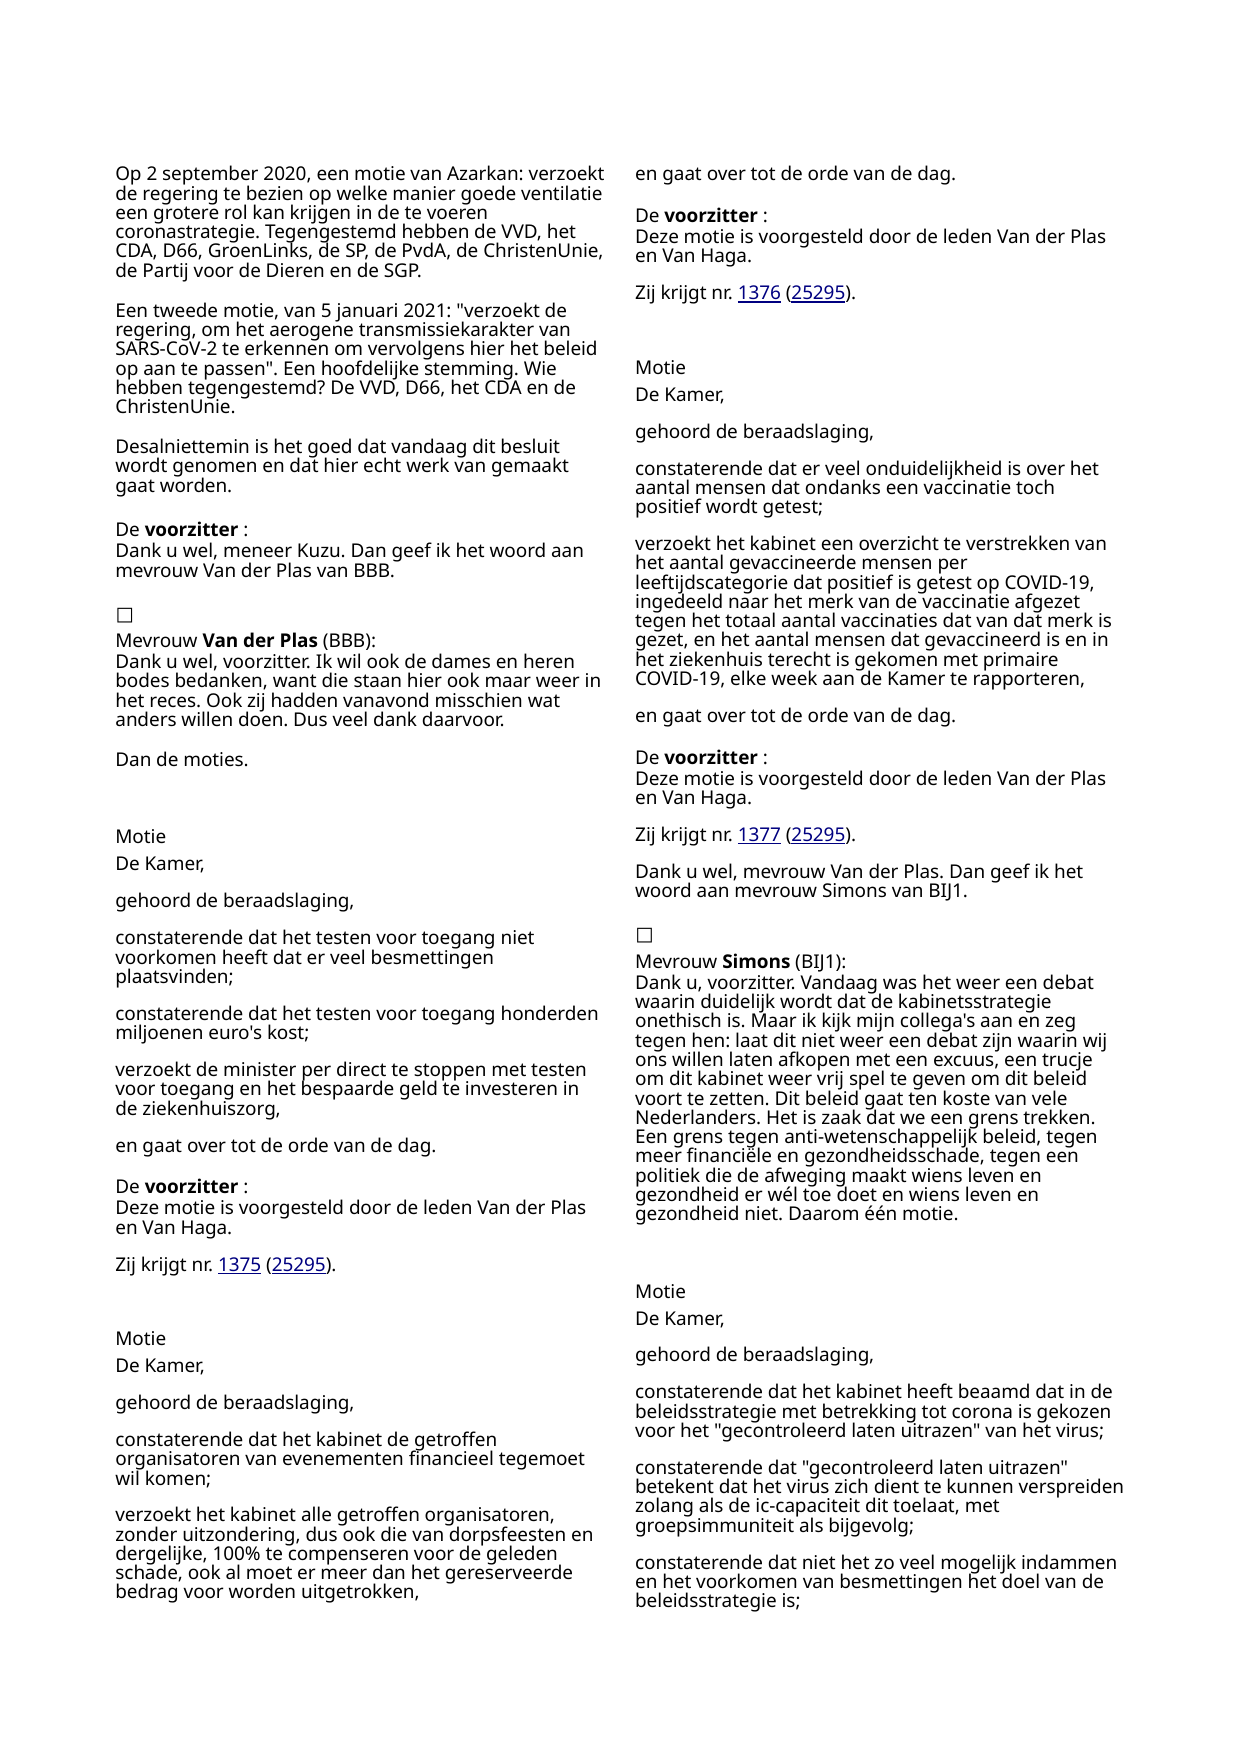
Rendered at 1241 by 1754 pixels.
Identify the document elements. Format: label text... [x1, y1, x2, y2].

text De Kamer, [635, 1309, 1125, 1329]
text constaterende dat er veel onduidelijkheid is over het aantal mensen dat ondanks een vaccinatie toch positief wordt getest; [635, 459, 1125, 517]
text en gaat over tot de orde van de dag. [115, 1137, 605, 1156]
text ⬜ [115, 602, 605, 627]
text Zij krijgt nr. 1377 (25295). [635, 826, 1125, 845]
text gehoord de beraadslaging, [635, 423, 1125, 442]
text Deze motie is voorgesteld door de leden Van der Plas en Van Haga. [115, 1199, 605, 1238]
text constaterende dat het kabinet de getroffen organisatoren van evenementen financieel tegemoet wil komen; [115, 1431, 605, 1489]
text De voorzitter : [115, 517, 605, 542]
text Dan de moties. [115, 751, 605, 770]
text Zij krijgt nr. 1376 (25295). [635, 284, 1125, 303]
text constaterende dat het kabinet heeft beaamd dat in de beleidsstrategie met betrekking tot corona is gekozen voor het "gecontroleerd laten uitrazen" van het virus; [635, 1383, 1125, 1441]
text constaterende dat het testen voor toegang honderden miljoenen euro's kost; [115, 1005, 605, 1043]
text gehoord de beraadslaging, [115, 892, 605, 912]
text Motie [635, 1278, 1125, 1303]
text De Kamer, [115, 1357, 605, 1376]
text en gaat over tot de orde van de dag. [635, 165, 1125, 184]
text Desalniettemin is het goed dat vandaag dit besluit wordt genomen en dat hier echt werk van gemaakt gaat worden. [115, 438, 605, 496]
text en gaat over tot de orde van de dag. [635, 707, 1125, 726]
text Deze motie is voorgesteld door de leden Van der Plas en Van Haga. [635, 770, 1125, 808]
text De voorzitter : [115, 1174, 605, 1199]
text gehoord de beraadslaging, [635, 1346, 1125, 1366]
text constaterende dat niet het zo veel mogelijk indammen en het voorkomen van besmettingen het doel van de beleidsstrategie is; [635, 1554, 1125, 1612]
text gehoord de beraadslaging, [115, 1394, 605, 1413]
text De Kamer, [635, 386, 1125, 405]
text verzoekt het kabinet een overzicht te verstrekken van het aantal gevaccineerde mensen per leeftijdscategorie dat positief is getest op COVID-19, ingedeeld naar het merk van de vaccinatie afgezet tegen het totaal aantal vaccinaties dat van dat merk is gezet, en het aantal mensen dat gevaccineerd is en in het ziekenhuis terecht is gekomen met primaire COVID-19, elke week aan de Kamer te rapporteren, [635, 535, 1125, 689]
text verzoekt het kabinet alle getroffen organisatoren, zonder uitzondering, dus ook die van dorpsfeesten en dergelijke, 100% te compenseren voor de geleden schade, ook al moet er meer dan het gereserveerde bedrag voor worden uitgetrokken, [115, 1506, 605, 1603]
text Deze motie is voorgesteld door de leden Van der Plas en Van Haga. [635, 228, 1125, 267]
text De voorzitter : [635, 744, 1125, 770]
text Motie [635, 354, 1125, 380]
text Motie [115, 1325, 605, 1351]
text constaterende dat het testen voor toegang niet voorkomen heeft dat er veel besmettingen plaatsvinden; [115, 929, 605, 987]
text Dank u, voorzitter. Vandaag was het weer een debat waarin duidelijk wordt dat de kabinetsstrategie onethisch is. Maar ik kijk mijn collega's aan en zeg tegen hen: laat dit niet weer een debat zijn waarin wij ons willen laten afkopen met een excuus, een trucje om dit kabinet weer vrij spel te geven om dit beleid voort te zetten. Dit beleid gaat ten koste van vele Nederlanders. Het is zaak dat we een grens trekken. Een grens tegen anti-wetenschappelijk beleid, tegen meer financiële en gezondheidsschade, tegen een politiek die de afweging maakt wiens leven en gezondheid er wél toe doet en wiens leven en gezondheid niet. Daarom één motie. [635, 974, 1125, 1224]
text Dank u wel, meneer Kuzu. Dan geef ik het woord aan mevrouw Van der Plas van BBB. [115, 542, 605, 581]
text De voorzitter : [635, 202, 1125, 228]
text ⬜ [635, 922, 1125, 948]
text Mevrouw Van der Plas (BBB): [115, 627, 605, 653]
text Mevrouw Simons (BIJ1): [635, 948, 1125, 974]
text Motie [115, 824, 605, 849]
text Dank u wel, voorzitter. Ik wil ook de dames en heren bodes bedanken, want die staan hier ook maar weer in het reces. Ook zij hadden vanavond misschien wat anders willen doen. Dus veel dank daarvoor. [115, 653, 605, 730]
text constaterende dat "gecontroleerd laten uitrazen" betekent dat het virus zich dient te kunnen verspreiden zolang als de ic-capaciteit dit toelaat, met groepsimmuniteit als bijgevolg; [635, 1459, 1125, 1536]
text Zij krijgt nr. 1375 (25295). [115, 1256, 605, 1275]
text Een tweede motie, van 5 januari 2021: "verzoekt de regering, om het aerogene transmissiekarakter van SARS-CoV-2 te erkennen om vervolgens hier het beleid op aan te passen". Een hoofdelijke stemming. Wie hebben tegengestemd? De VVD, D66, het CDA en de ChristenUnie. [115, 302, 605, 417]
text Op 2 september 2020, een motie van Azarkan: verzoekt de regering te bezien op welke manier goede ventilatie een grotere rol kan krijgen in de te voeren coronastrategie. Tegengestemd hebben de VVD, het CDA, D66, GroenLinks, de SP, de PvdA, de ChristenUnie, de Partij voor de Dieren en de SGP. [115, 165, 605, 281]
text De Kamer, [115, 855, 605, 875]
text Dank u wel, mevrouw Van der Plas. Dan geef ik het woord aan mevrouw Simons van BIJ1. [635, 863, 1125, 902]
text verzoekt de minister per direct te stoppen met testen voor toegang en het bespaarde geld te investeren in de ziekenhuiszorg, [115, 1061, 605, 1119]
